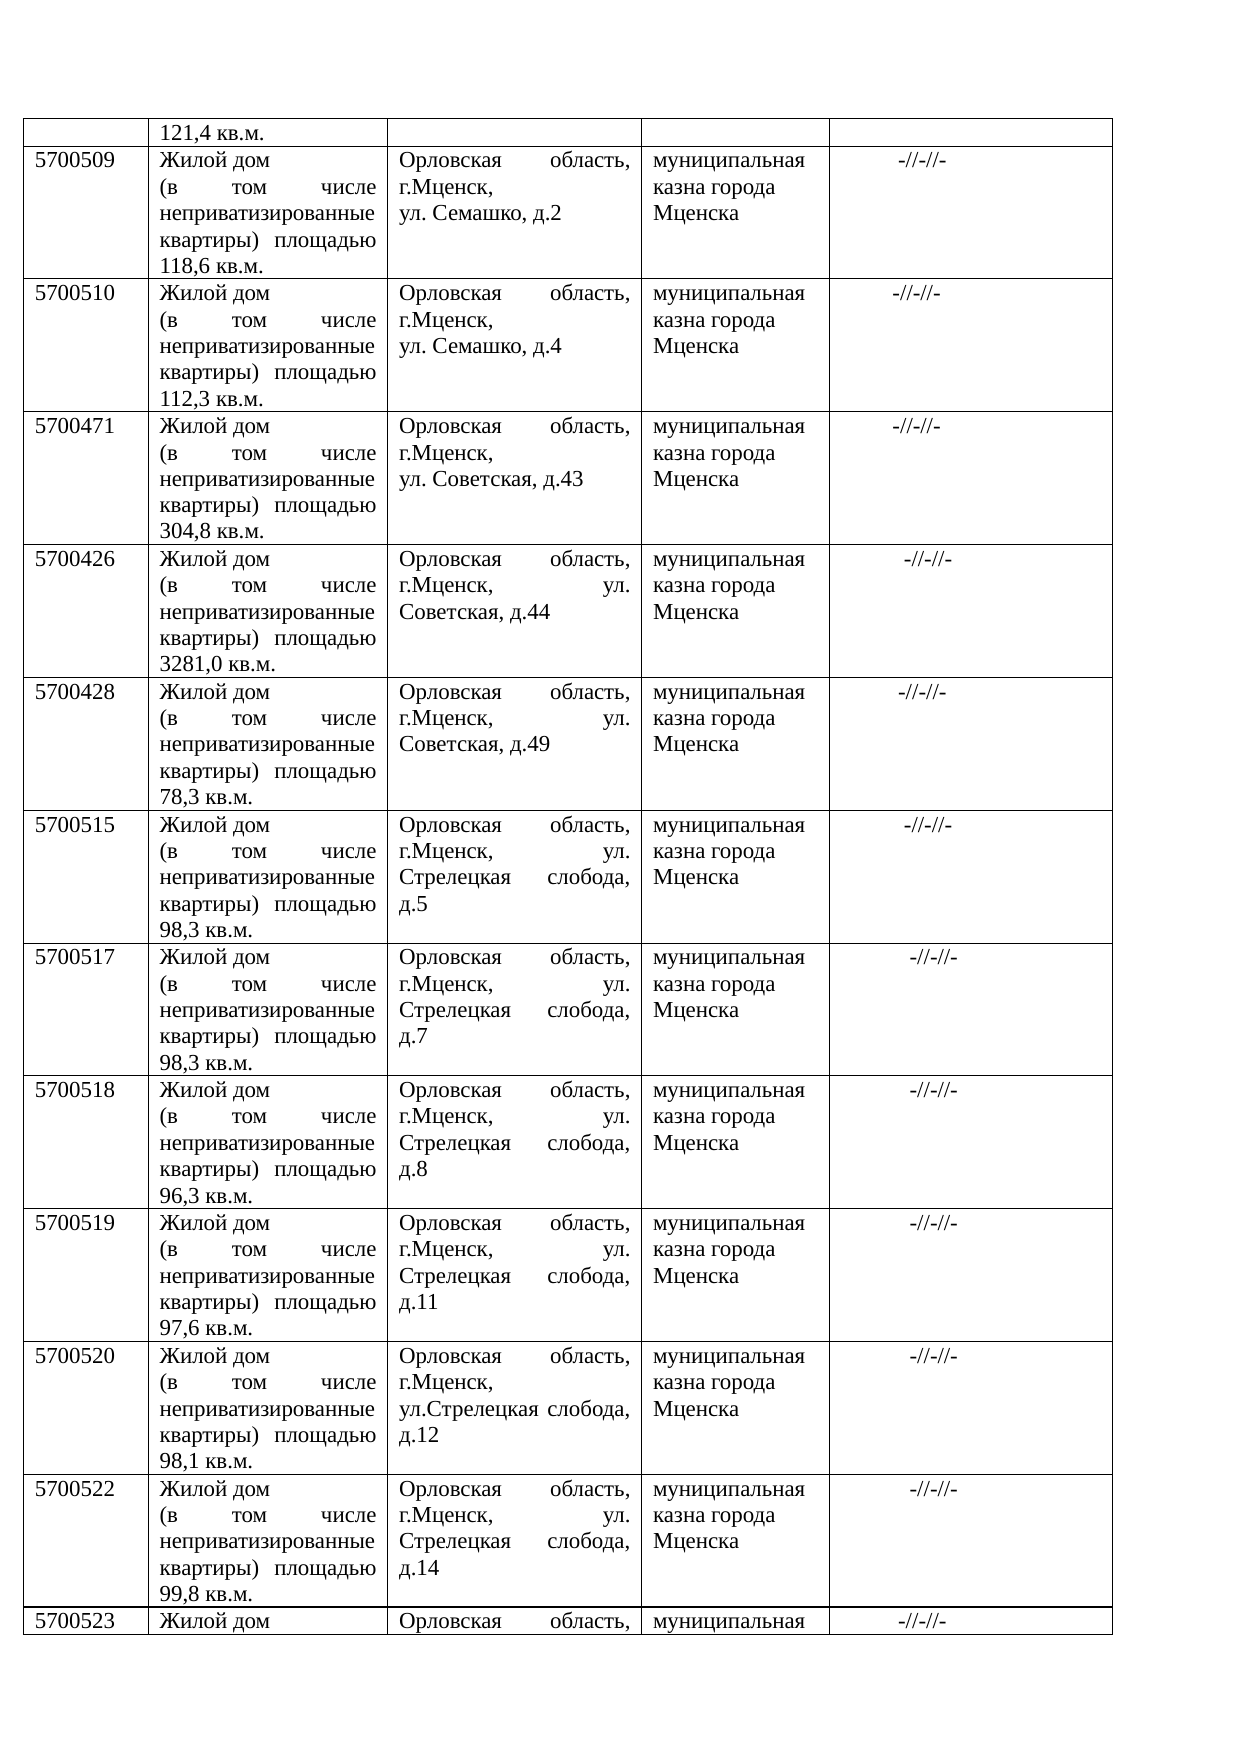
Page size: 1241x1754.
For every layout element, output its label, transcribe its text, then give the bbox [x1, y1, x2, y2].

table_cell -//-//- [830, 545, 1112, 677]
table_cell муниципальная казна города Мценска [642, 678, 829, 809]
table_cell Орловская область, г.Мценск, ул. Советская, д.43 [388, 412, 641, 544]
table_cell Жилой дом (в том числе неприватизированные квартиры) площадью 99,8 кв.м. [149, 1475, 387, 1606]
table_cell 5700523 [24, 1608, 148, 1634]
table_cell 5700522 [24, 1475, 148, 1606]
table_cell -//-//- [830, 1076, 1112, 1208]
table_cell Жилой дом (в том числе неприватизированные квартиры) площадью 98,3 кв.м. [149, 811, 387, 942]
table_cell Жилой дом (в том числе неприватизированные квартиры) площадью 97,6 кв.м. [149, 1209, 387, 1341]
table_cell муниципальная казна города Мценска [642, 1209, 829, 1341]
table_cell муниципальная казна города Мценска [642, 944, 829, 1075]
table_cell 121,4 кв.м. [149, 119, 387, 146]
table_cell -//-//- [830, 1608, 1112, 1634]
table_cell Жилой дом (в том числе неприватизированные квартиры) площадью 98,1 кв.м. [149, 1342, 387, 1474]
table_cell 5700519 [24, 1209, 148, 1341]
table_cell -//-//- [830, 811, 1112, 942]
table_cell Орловская область, г.Мценск, ул. Советская, д.49 [388, 678, 641, 809]
table_cell Жилой дом (в том числе неприватизированные квартиры) площадью 118,6 кв.м. [149, 147, 387, 278]
table_cell Орловская область, г.Мценск, ул. Семашко, д.4 [388, 279, 641, 411]
table_cell Жилой дом (в том числе неприватизированные квартиры) площадью 98,3 кв.м. [149, 944, 387, 1075]
table_cell -//-//- [830, 147, 1112, 278]
table_cell -//-//- [830, 1342, 1112, 1474]
table_cell Жилой дом (в том числе неприватизированные квартиры) площадью 112,3 кв.м. [149, 279, 387, 411]
table_cell муниципальная казна города Мценска [642, 147, 829, 278]
table_cell муниципальная [642, 1608, 829, 1634]
table_cell -//-//- [830, 1475, 1112, 1606]
table_cell -//-//- [830, 678, 1112, 809]
table_cell 5700510 [24, 279, 148, 411]
table_cell Жилой дом (в том числе неприватизированные квартиры) площадью 78,3 кв.м. [149, 678, 387, 809]
table_cell -//-//- [830, 944, 1112, 1075]
table_cell 5700428 [24, 678, 148, 809]
table_cell Жилой дом (в том числе неприватизированные квартиры) площадью 3281,0 кв.м. [149, 545, 387, 677]
table_cell муниципальная казна города Мценска [642, 1076, 829, 1208]
table_cell [24, 119, 148, 146]
table_cell Орловская область, г.Мценск, ул. Семашко, д.2 [388, 147, 641, 278]
table_cell муниципальная казна города Мценска [642, 1475, 829, 1606]
table_cell Орловская область, г.Мценск, ул. Стрелецкая слобода, д.14 [388, 1475, 641, 1606]
table_cell 5700426 [24, 545, 148, 677]
table_cell муниципальная казна города Мценска [642, 1342, 829, 1474]
table_cell Орловская область, г.Мценск, ул. Советская, д.44 [388, 545, 641, 677]
table_cell муниципальная казна города Мценска [642, 545, 829, 677]
table_cell 5700509 [24, 147, 148, 278]
table_cell Орловская область, г.Мценск, ул. Стрелецкая слобода, д.8 [388, 1076, 641, 1208]
table_cell [388, 119, 641, 146]
table_cell Орловская область, г.Мценск, ул. Стрелецкая слобода, д.11 [388, 1209, 641, 1341]
table_cell 5700520 [24, 1342, 148, 1474]
table_cell муниципальная казна города Мценска [642, 279, 829, 411]
table_cell 5700517 [24, 944, 148, 1075]
table_cell -//-//- [830, 412, 1112, 544]
table_cell Жилой дом (в том числе неприватизированные квартиры) площадью 96,3 кв.м. [149, 1076, 387, 1208]
table_cell 5700518 [24, 1076, 148, 1208]
table_cell [642, 119, 829, 146]
table_cell -//-//- [830, 279, 1112, 411]
table_cell 5700515 [24, 811, 148, 942]
table_cell Жилой дом (в том числе неприватизированные квартиры) площадью 304,8 кв.м. [149, 412, 387, 544]
table_cell Орловская область, г.Мценск, ул. Стрелецкая слобода, д.5 [388, 811, 641, 942]
table_cell Орловская область, г.Мценск, ул. Стрелецкая слобода, д.7 [388, 944, 641, 1075]
table_cell Жилой дом [149, 1608, 387, 1634]
table_cell 5700471 [24, 412, 148, 544]
table_cell Орловская область, [388, 1608, 641, 1634]
table_cell -//-//- [830, 1209, 1112, 1341]
table_cell муниципальная казна города Мценска [642, 811, 829, 942]
table_cell Орловская область, г.Мценск, ул.Стрелецкая слобода, д.12 [388, 1342, 641, 1474]
table_cell [830, 119, 1112, 146]
table_cell муниципальная казна города Мценска [642, 412, 829, 544]
